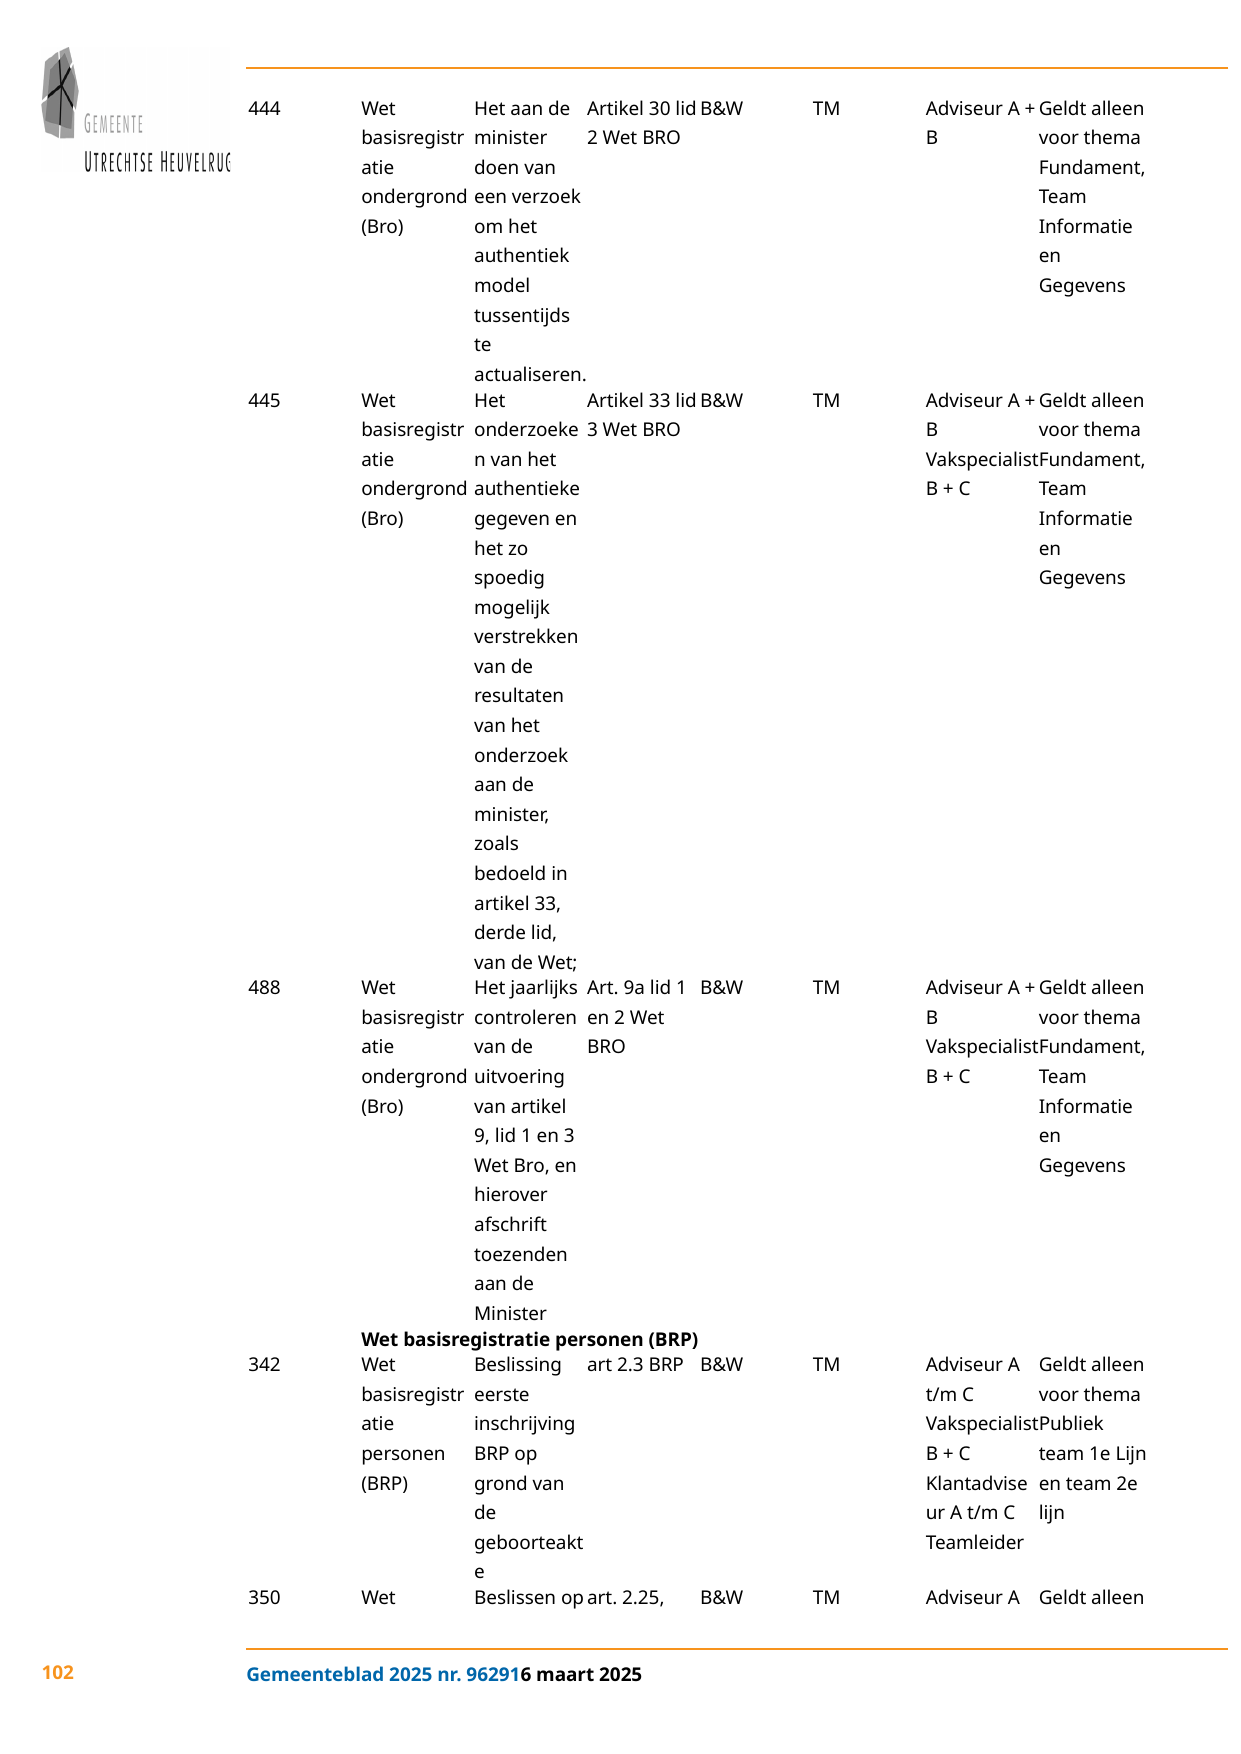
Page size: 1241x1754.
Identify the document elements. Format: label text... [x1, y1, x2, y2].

table_cell Het jaarlijks controleren van de uitvoering van artikel 9, lid 1 en 3 Wet Bro, en hierover afschrift toezenden aan de Minister [474, 975, 587, 1326]
table_cell Wet basisregistratie personen (BRP) [361, 1351, 474, 1584]
table_cell Artikel 30 lid 2 Wet BRO [587, 95, 700, 387]
table_cell Adviseur A + B Vakspecialist B + C [926, 975, 1038, 1326]
table_cell Het aan de minister doen van een verzoek om het authentiek model tussentijds te actualiseren. [474, 95, 587, 387]
table_cell Art. 9a lid 1 en 2 Wet BRO [587, 975, 700, 1326]
table_cell Adviseur A t/m C Vakspecialist B + C Klantadviseur A t/m C Teamleider [926, 1351, 1038, 1584]
table_cell 488 [248, 975, 361, 1326]
table_cell 445 [248, 387, 361, 974]
table_cell Adviseur A [926, 1584, 1038, 1610]
table_cell Geldt alleen voor thema Fundament, Team Informatie en Gegevens [1039, 95, 1152, 387]
table_cell Geldt alleen voor thema Publiek team 1e Lijn en team 2e lijn [1039, 1351, 1152, 1584]
table_cell Artikel 33 lid 3 Wet BRO [587, 387, 700, 974]
table_cell B&W [700, 1584, 813, 1610]
table_cell Wet basisregistratie ondergrond (Bro) [361, 975, 474, 1326]
table_cell Beslissing eerste inschrijving BRP op grond van de geboorteakte [474, 1351, 587, 1584]
table_cell Beslissen op [474, 1584, 587, 1610]
table_cell Adviseur A + B Vakspecialist B + C [926, 387, 1038, 974]
table_cell TM [813, 975, 926, 1326]
table_cell [248, 1326, 361, 1351]
table_cell B&W [700, 1351, 813, 1584]
table_cell TM [813, 95, 926, 387]
table_cell 444 [248, 95, 361, 387]
table_cell B&W [700, 387, 813, 974]
picture [41, 47, 231, 172]
table_cell Wet basisregistratie personen (BRP) [361, 1326, 1152, 1351]
table_cell Geldt alleen voor thema Fundament, Team Informatie en Gegevens [1039, 387, 1152, 974]
table_cell Wet basisregistratie ondergrond (Bro) [361, 95, 474, 387]
table_cell TM [813, 387, 926, 974]
table_cell TM [813, 1584, 926, 1610]
table_cell Adviseur A + B [926, 95, 1038, 387]
table_cell B&W [700, 975, 813, 1326]
table_cell art 2.3 BRP [587, 1351, 700, 1584]
table_cell Geldt alleen voor thema Fundament, Team Informatie en Gegevens [1039, 975, 1152, 1326]
table_cell Het onderzoeken van het authentieke gegeven en het zo spoedig mogelijk verstrekken van de resultaten van het onderzoek aan de minister, zoals bedoeld in artikel 33, derde lid, van de Wet; [474, 387, 587, 974]
table_cell 342 [248, 1351, 361, 1584]
table_cell Wet [361, 1584, 474, 1610]
table_cell Geldt alleen [1039, 1584, 1152, 1610]
table_cell 350 [248, 1584, 361, 1610]
table_cell TM [813, 1351, 926, 1584]
table_cell art. 2.25, [587, 1584, 700, 1610]
table_cell Wet basisregistratie ondergrond (Bro) [361, 387, 474, 974]
table_cell B&W [700, 95, 813, 387]
